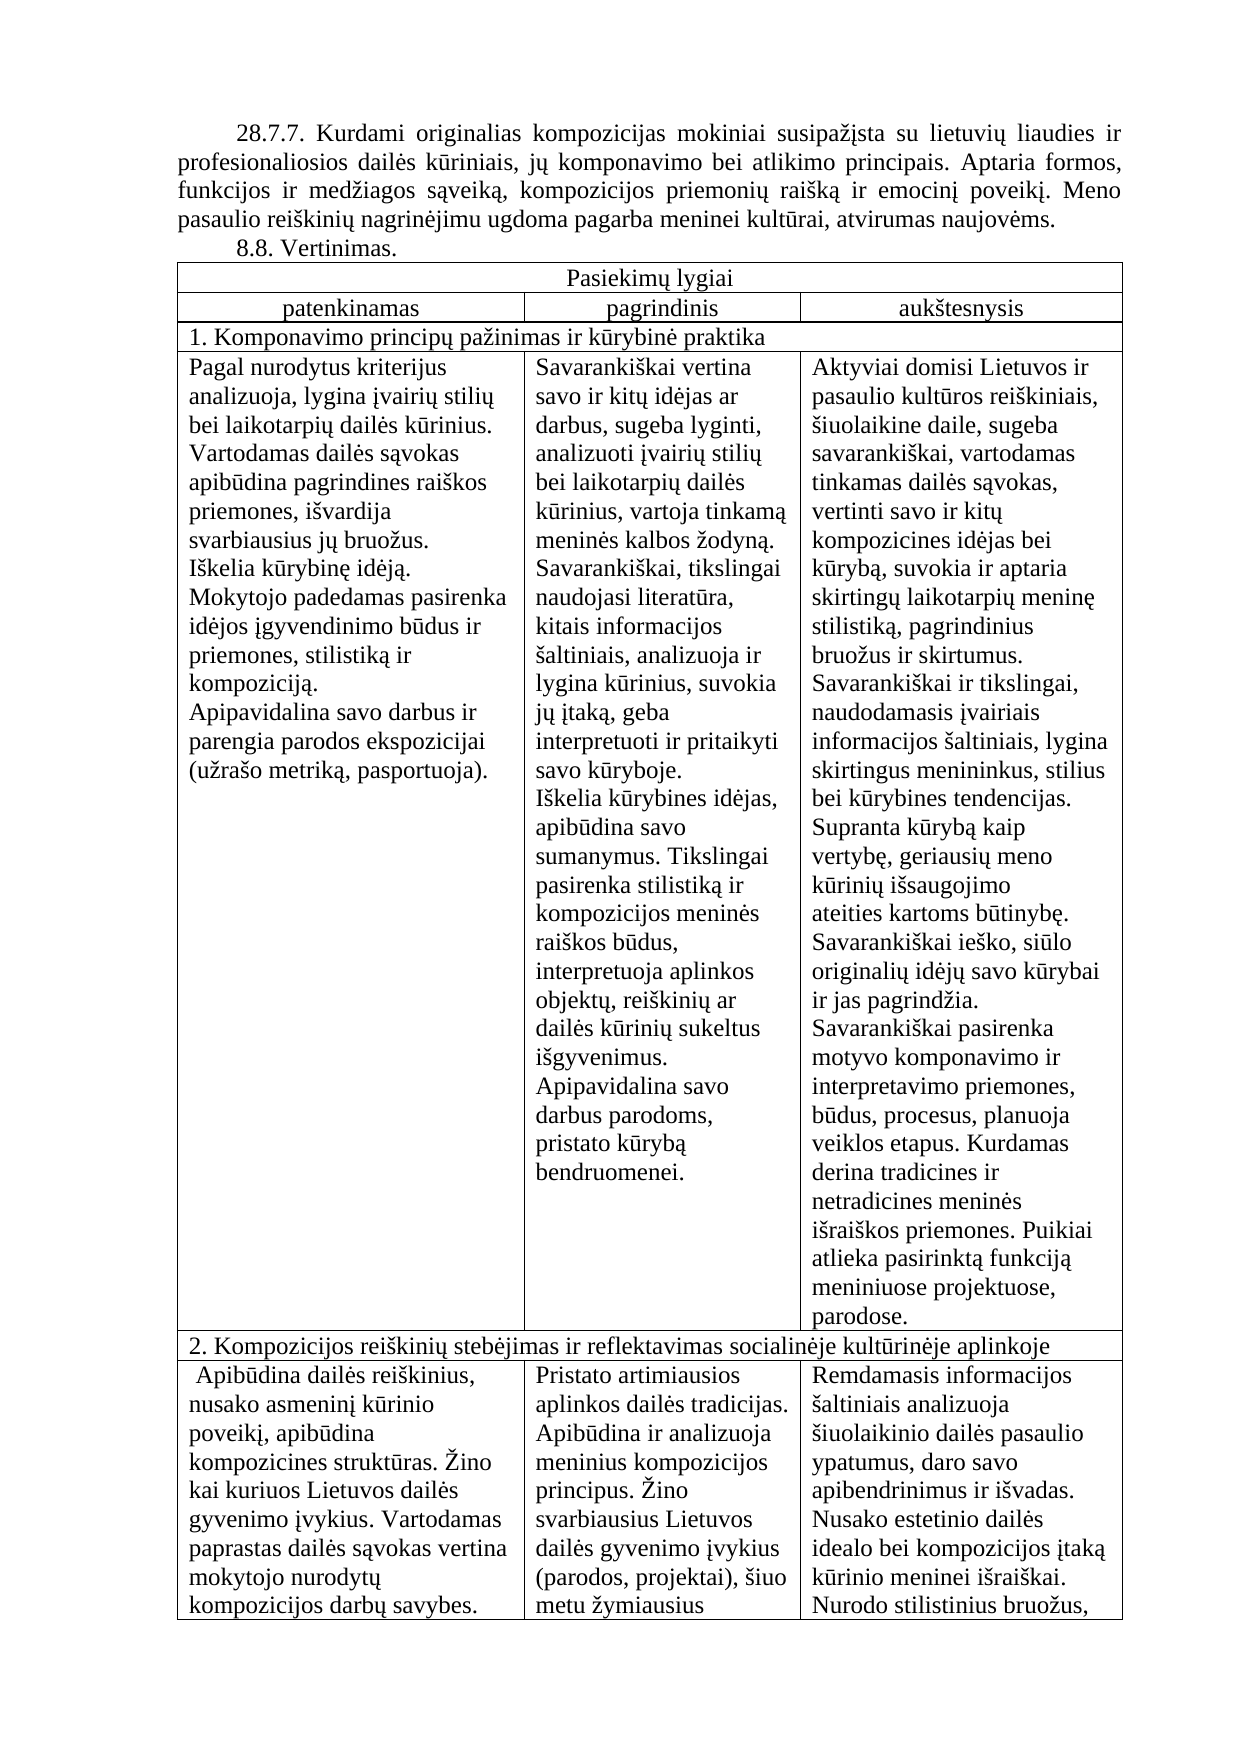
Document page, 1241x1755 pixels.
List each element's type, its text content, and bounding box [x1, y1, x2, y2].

table_cell 1. Komponavimo principų pažinimas ir kūrybinė praktika [178, 323, 1063, 351]
table_cell Pagal nurodytus kriterijus analizuoja, lygina įvairių stilių bei laikotarpių dailės kūrinius. Vartodamas dailės sąvokas apibūdina pagrindines raiškos priemones, išvardija svarbiausius jų bruožus. Iškelia kūrybinę idėją. Mokytojo padedamas pasirenka idėjos įgyvendinimo būdus ir priemones, stilistiką ir kompoziciją. Apipavidalina savo darbus ir parengia parodos ekspozicijai (užrašo metriką, pasportuoja). [178, 352, 524, 1330]
table_header Pasiekimų lygiai [178, 263, 1122, 292]
table_cell [1064, 1331, 1088, 1359]
table_cell [1064, 323, 1088, 351]
table_cell aukštesnysis [801, 293, 1122, 321]
table_cell Pristato artimiausios aplinkos dailės tradicijas. Apibūdina ir analizuoja meninius kompozicijos principus. Žino svarbiausius Lietuvos dailės gyvenimo įvykius (parodos, projektai), šiuo metu žymiausius [525, 1361, 800, 1619]
table_cell pagrindinis [525, 293, 800, 321]
table_cell [1089, 1331, 1122, 1359]
table_cell [1089, 323, 1122, 351]
table_cell patenkinamas [178, 293, 524, 321]
table_cell 2. Kompozicijos reiškinių stebėjimas ir reflektavimas socialinėje kultūrinėje aplinkoje [178, 1331, 1063, 1359]
table_cell Apibūdina dailės reiškinius, nusako asmeninį kūrinio poveikį, apibūdina kompozicines struktūras. Žino kai kuriuos Lietuvos dailės gyvenimo įvykius. Vartodamas paprastas dailės sąvokas vertina mokytojo nurodytų kompozicijos darbų savybes. [178, 1361, 524, 1619]
table_cell Remdamasis informacijos šaltiniais analizuoja šiuolaikinio dailės pasaulio ypatumus, daro savo apibendrinimus ir išvadas. Nusako estetinio dailės idealo bei kompozicijos įtaką kūrinio meninei išraiškai. Nurodo stilistinius bruožus, [801, 1361, 1122, 1619]
table_cell Aktyviai domisi Lietuvos ir pasaulio kultūros reiškiniais, šiuolaikine daile, sugeba savarankiškai, vartodamas tinkamas dailės sąvokas, vertinti savo ir kitų kompozicines idėjas bei kūrybą, suvokia ir aptaria skirtingų laikotarpių meninę stilistiką, pagrindinius bruožus ir skirtumus. Savarankiškai ir tikslingai, naudodamasis įvairiais informacijos šaltiniais, lygina skirtingus menininkus, stilius bei kūrybines tendencijas. Supranta kūrybą kaip vertybę, geriausių meno kūrinių išsaugojimo ateities kartoms būtinybę. Savarankiškai ieško, siūlo originalių idėjų savo kūrybai ir jas pagrindžia. Savarankiškai pasirenka motyvo komponavimo ir interpretavimo priemones, būdus, procesus, planuoja veiklos etapus. Kurdamas derina tradicines ir netradicines meninės išraiškos priemones. Puikiai atlieka pasirinktą funkciją meniniuose projektuose, parodose. [801, 352, 1122, 1330]
text 8.8. Vertinimas. [177, 233, 1122, 262]
table_cell Savarankiškai vertina savo ir kitų idėjas ar darbus, sugeba lyginti, analizuoti įvairių stilių bei laikotarpių dailės kūrinius, vartoja tinkamą meninės kalbos žodyną. Savarankiškai, tikslingai naudojasi literatūra, kitais informacijos šaltiniais, analizuoja ir lygina kūrinius, suvokia jų įtaką, geba interpretuoti ir pritaikyti savo kūryboje. Iškelia kūrybines idėjas, apibūdina savo sumanymus. Tikslingai pasirenka stilistiką ir kompozicijos meninės raiškos būdus, interpretuoja aplinkos objektų, reiškinių ar dailės kūrinių sukeltus išgyvenimus. Apipavidalina savo darbus parodoms, pristato kūrybą bendruomenei. [525, 352, 800, 1330]
text 28.7.7. Kurdami originalias kompozicijas mokiniai susipažįsta su lietuvių liaudies ir profesionaliosios dailės kūriniais, jų komponavimo bei atlikimo principais. Aptaria formos, funkcijos ir medžiagos sąveiką, kompozicijos priemonių raišką ir emocinį poveikį. Meno pasaulio reiškinių nagrinėjimu ugdoma pagarba meninei kultūrai, atvirumas naujovėms. [177, 118, 1122, 233]
